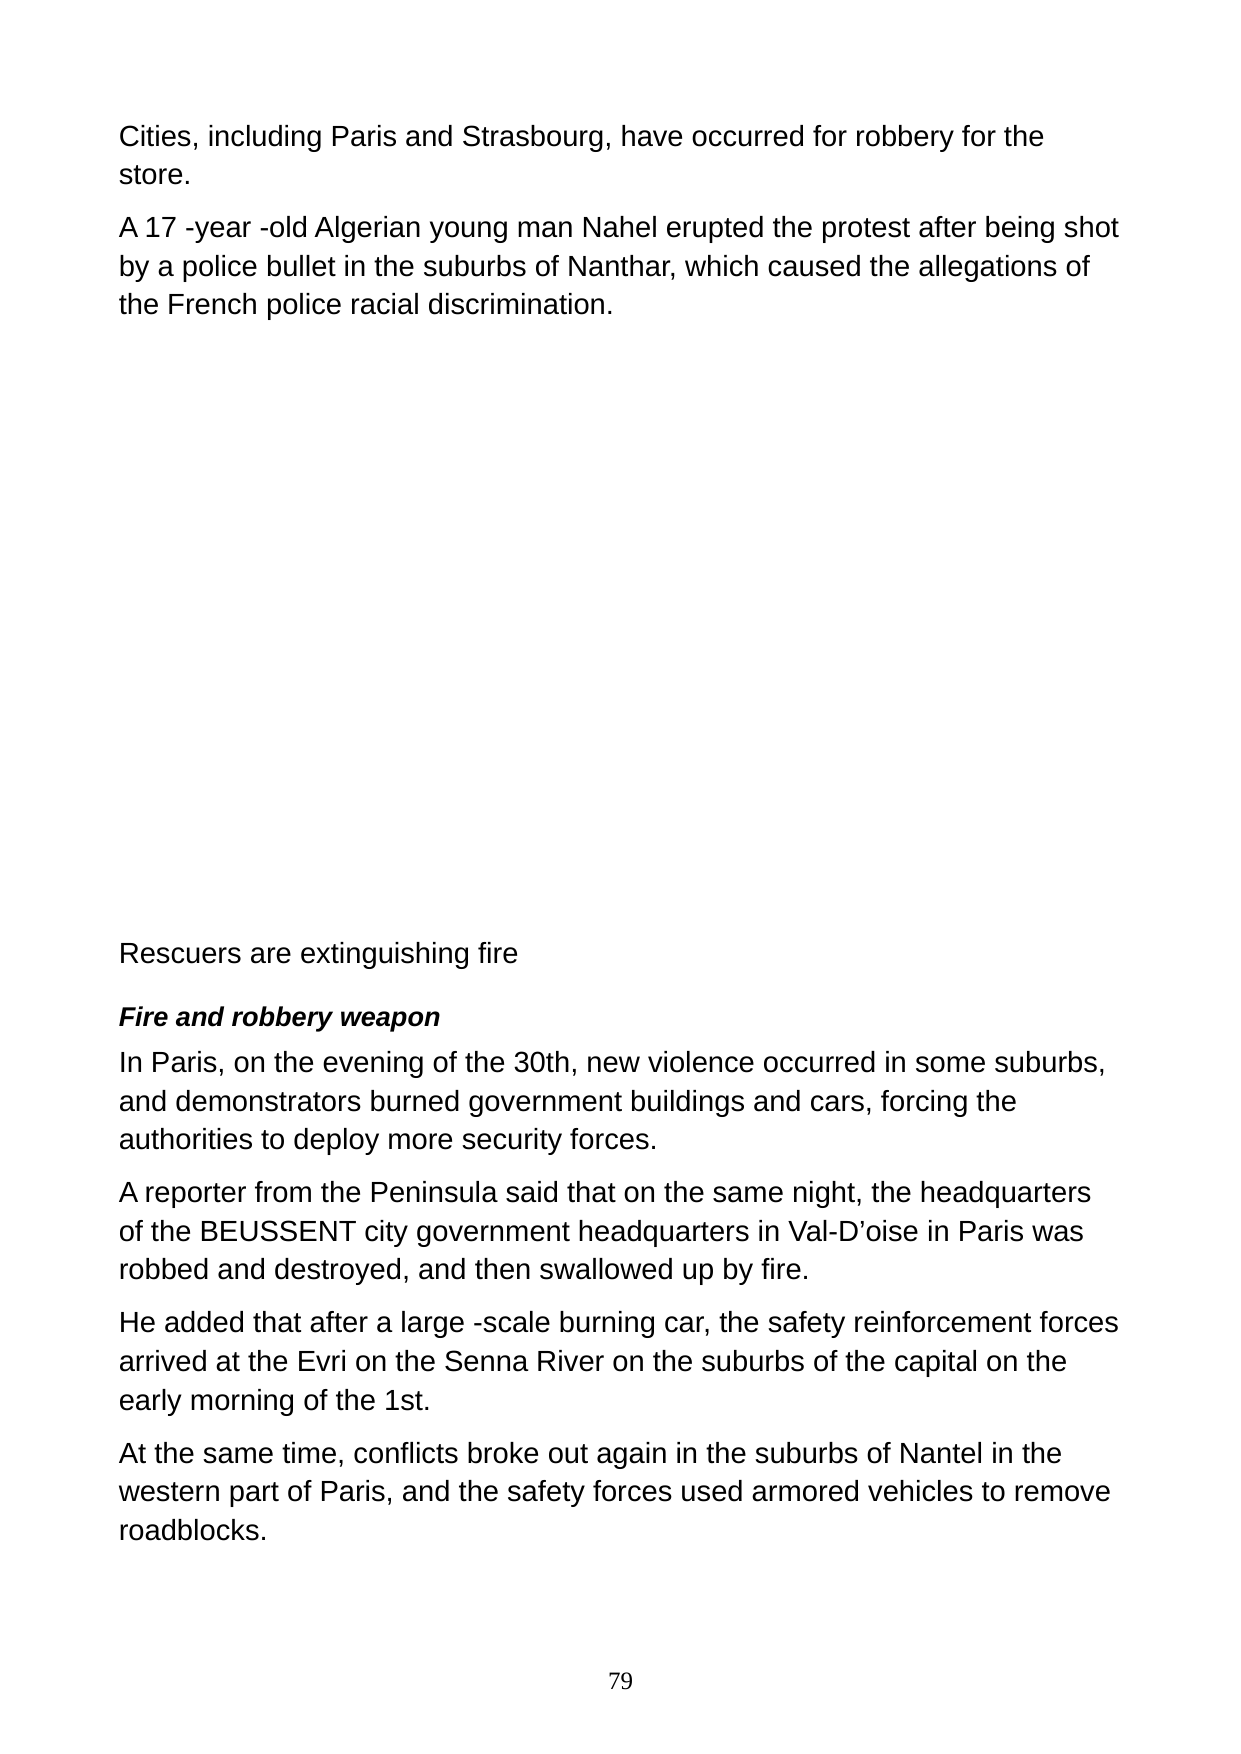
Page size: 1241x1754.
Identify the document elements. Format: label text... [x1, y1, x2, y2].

text In Paris, on the evening of the 30th, new violence occurred in some suburbs, and demonstrators burned government buildings and cars, forcing the authorities to deploy more security forces. [118, 1045, 1122, 1156]
text Cities, including Paris and Strasbourg, have occurred for robbery for the store. [118, 118, 1122, 191]
text At the same time, conflicts broke out again in the suburbs of Nantel in the western part of Paris, and the safety forces used armored vehicles to remove roadblocks. [118, 1436, 1122, 1546]
text Rescuers are extinguishing fire [118, 340, 1122, 969]
text He added that after a large -scale burning car, the safety reinforcement forces arrived at the Evri on the Senna River on the suburbs of the capital on the early morning of the 1st. [118, 1306, 1122, 1416]
subtitle Fire and robbery weapon [118, 1001, 1122, 1033]
text A 17 -year -old Algerian young man Nahel erupted the protest after being shot by a police bullet in the suburbs of Nanthar, which caused the allegations of the French police racial discrimination. [118, 210, 1122, 321]
text A reporter from the Peninsula said that on the same night, the headquarters of the BEUSSENT city government headquarters in Val-D’oise in Paris was robbed and destroyed, and then swallowed up by fire. [118, 1175, 1122, 1286]
